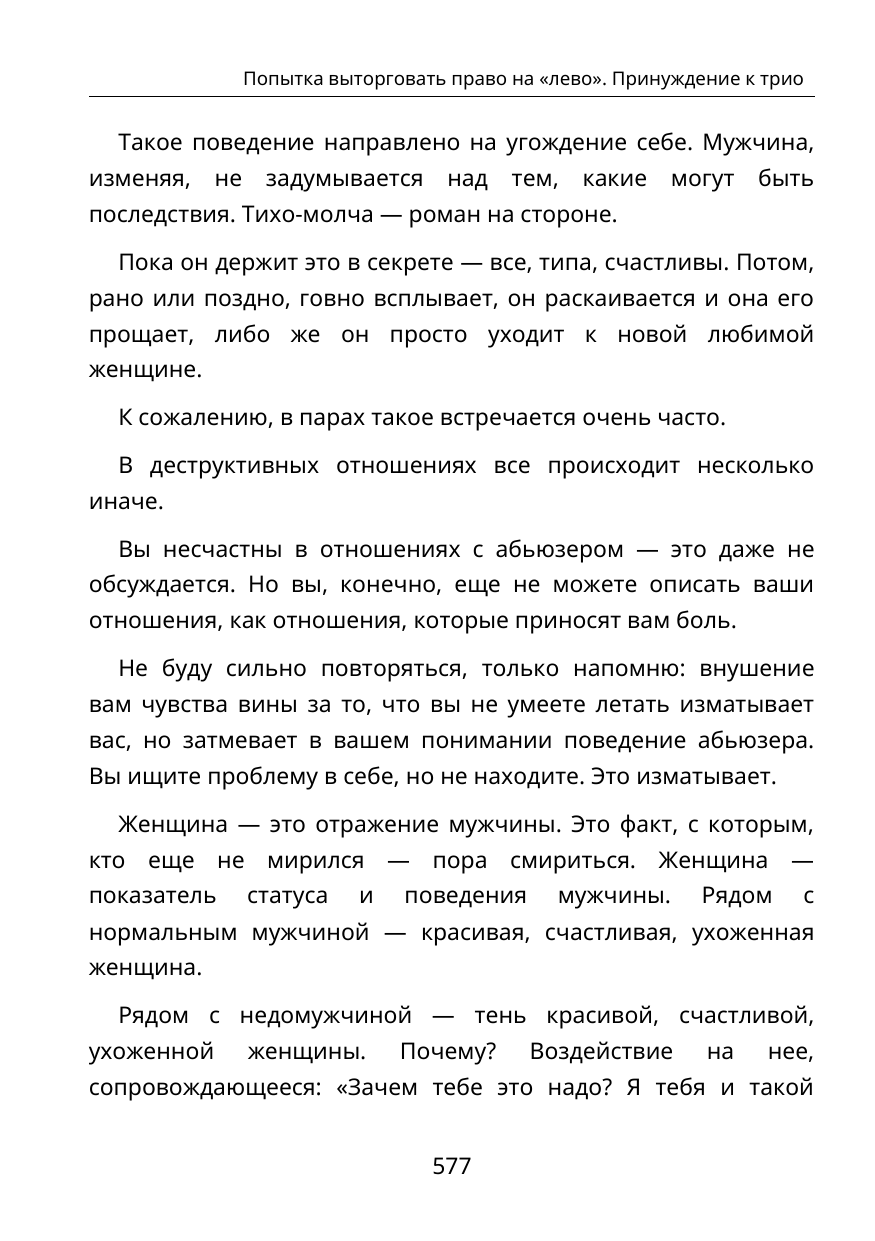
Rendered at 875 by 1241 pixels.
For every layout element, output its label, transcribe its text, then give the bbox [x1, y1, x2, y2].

text Женщина — это отражение мужчины. Это факт, с которым, кто еще не мирился — пора смириться. Женщина — показатель статуса и поведения мужчины. Рядом с нормальным мужчиной — красивая, счастливая, ухоженная женщина. [88, 808, 815, 983]
text В деструктивных отношениях все происходит несколько иначе. [88, 449, 815, 516]
text Пока он держит это в секрете — все, типа, счастливы. Потом, рано или поздно, говно всплывает, он раскаивается и она его прощает, либо же он просто уходит к новой любимой женщине. [88, 246, 815, 385]
text Вы несчастны в отношениях с абьюзером — это даже не обсуждается. Но вы, конечно, еще не можете описать ваши отношения, как отношения, которые приносят вам боль. [88, 532, 815, 636]
text Не буду сильно повторяться, только напомню: внушение вам чувства вины за то, что вы не умеете летать изматывает вас, но затмевает в вашем понимании поведение абьюзера. Вы ищите проблему в себе, но не находите. Это изматывает. [88, 652, 815, 791]
text Рядом с недомужчиной — тень красивой, счастливой, ухоженной женщины. Почему? Воздействие на нее, сопровождающееся: «Зачем тебе это надо? Я тебя и такой [88, 999, 815, 1102]
text Такое поведение направлено на угождение себе. Мужчина, изменяя, не задумывается над тем, какие могут быть последствия. Тихо-молча — роман на стороне. [88, 126, 815, 229]
text К сожалению, в парах такое встречается очень часто. [88, 401, 815, 432]
